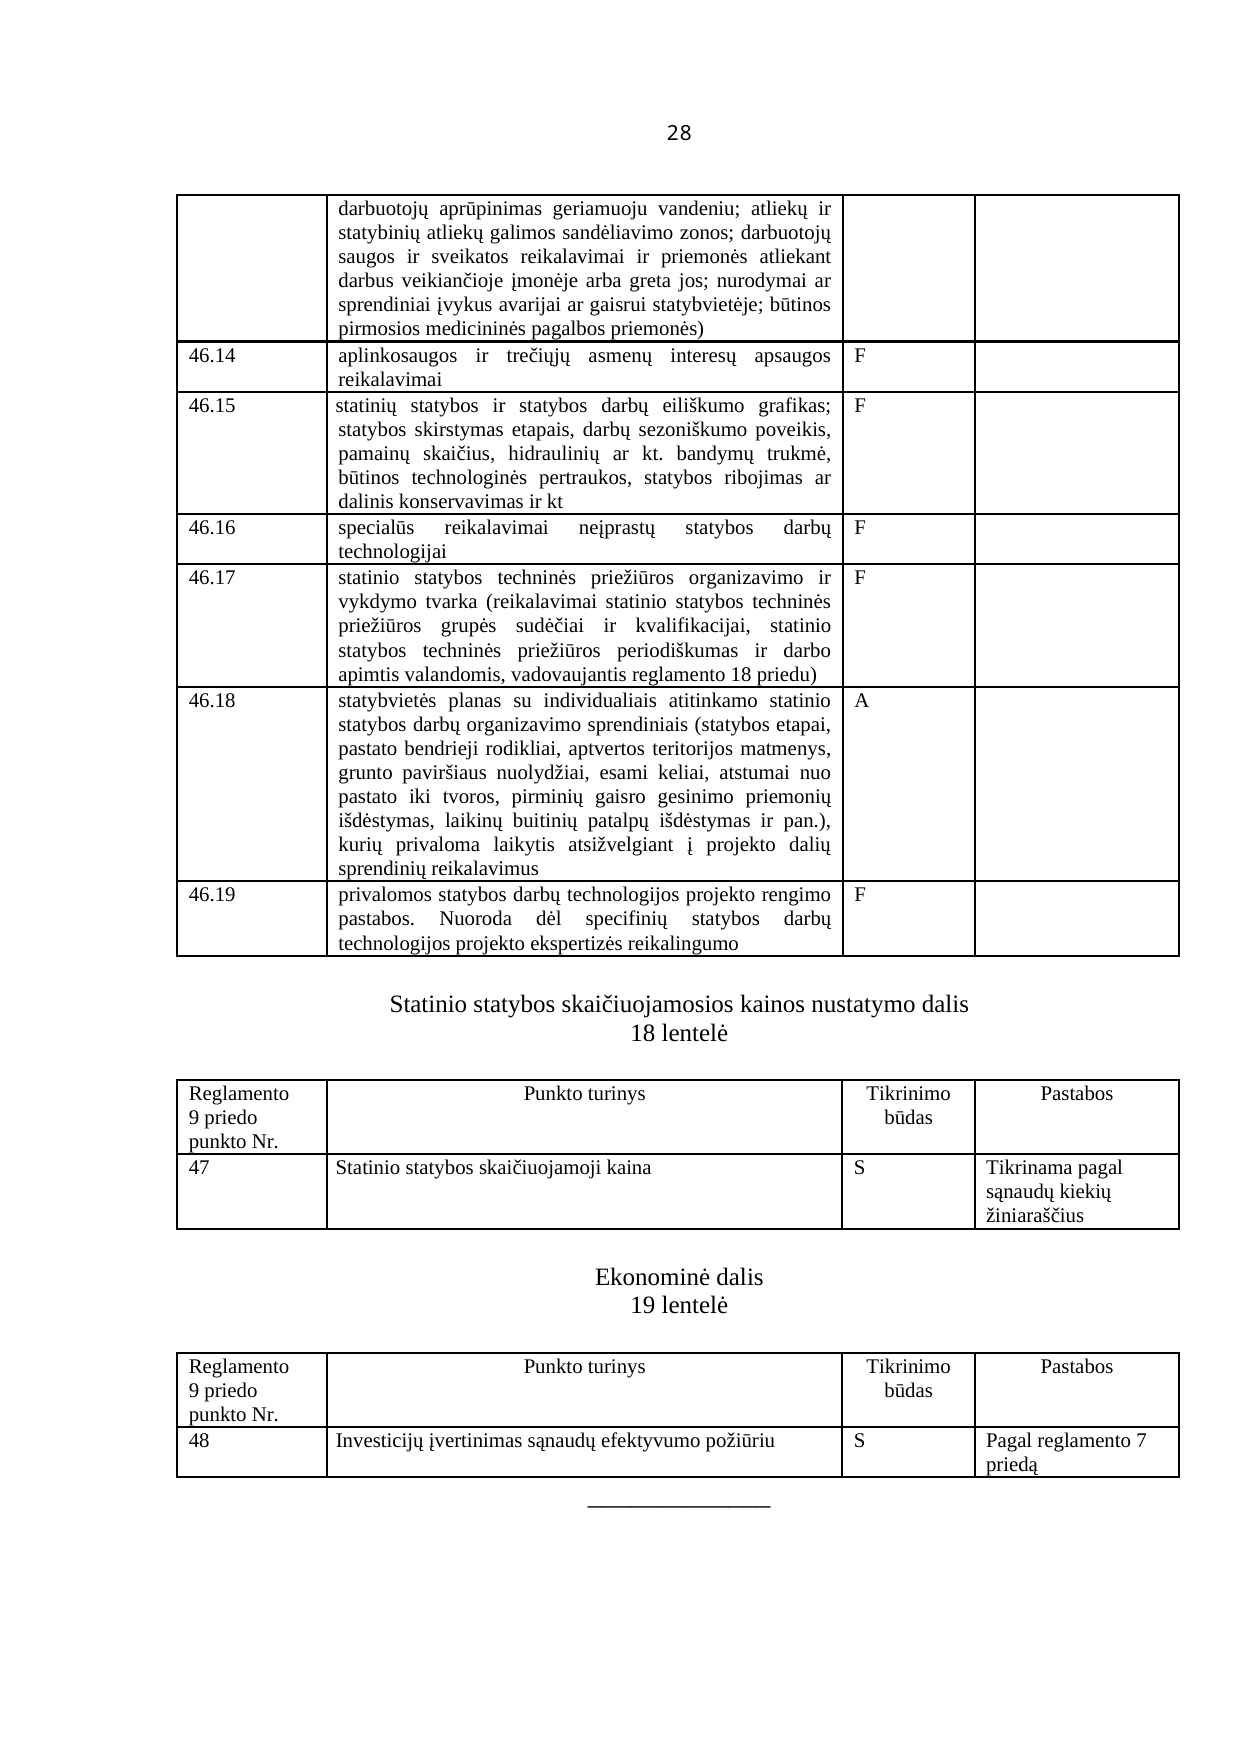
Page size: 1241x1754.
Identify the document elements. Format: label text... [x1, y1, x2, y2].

text 19 lentelė [177, 1291, 1181, 1319]
table_cell S [843, 1428, 974, 1476]
table_cell 48 [178, 1428, 326, 1476]
table_cell 46.19 [178, 882, 326, 954]
table_cell [178, 196, 326, 340]
table_cell A [844, 688, 974, 880]
table_cell S [843, 1155, 974, 1227]
table_header Tikrinimo būdas [843, 1354, 974, 1426]
table_cell 46.17 [178, 565, 326, 686]
text 18 lentelė [177, 1018, 1181, 1046]
text Statinio statybos skaičiuojamosios kainos nustatymo dalis [177, 989, 1181, 1018]
text _____________ [177, 1478, 1181, 1511]
table_cell Pagal reglamento 7 priedą [976, 1428, 1178, 1476]
table_cell F [844, 882, 974, 954]
table_cell statinio statybos techninės priežiūros organizavimo ir vykdymo tvarka (reikalavimai statinio statybos techninės priežiūros grupės sudėčiai ir kvalifikacijai, statinio statybos techninės priežiūros periodiškumas ir darbo apimtis valandomis, vadovaujantis reglamento 18 priedu) [328, 565, 842, 686]
table_cell statybvietės planas su individualiais atitinkamo statinio statybos darbų organizavimo sprendiniais (statybos etapai, pastato bendrieji rodikliai, aptvertos teritorijos matmenys, grunto paviršiaus nuolydžiai, esami keliai, atstumai nuo pastato iki tvoros, pirminių gaisro gesinimo priemonių išdėstymas, laikinų buitinių patalpų išdėstymas ir pan.), kurių privaloma laikytis atsižvelgiant į projekto dalių sprendinių reikalavimus [328, 688, 842, 880]
table_cell darbuotojų aprūpinimas geriamuoju vandeniu; atliekų ir statybinių atliekų galimos sandėliavimo zonos; darbuotojų saugos ir sveikatos reikalavimai ir priemonės atliekant darbus veikiančioje įmonėje arba greta jos; nurodymai ar sprendiniai įvykus avarijai ar gaisrui statybvietėje; būtinos pirmosios medicininės pagalbos priemonės) [328, 196, 842, 340]
table_cell 46.18 [178, 688, 326, 880]
table_header Punkto turinys [328, 1081, 841, 1153]
table_cell aplinkosaugos ir trečiųjų asmenų interesų apsaugos reikalavimai [328, 343, 842, 391]
table_header Tikrinimo būdas [843, 1081, 974, 1153]
table_cell F [844, 515, 974, 563]
table_cell specialūs reikalavimai neįprastų statybos darbų technologijai [328, 515, 842, 563]
table_cell [976, 196, 1178, 340]
table_cell F [844, 393, 974, 513]
table_cell Investicijų įvertinimas sąnaudų efektyvumo požiūriu [328, 1428, 841, 1476]
table_header Pastabos [976, 1081, 1178, 1153]
table_cell privalomos statybos darbų technologijos projekto rengimo pastabos. Nuoroda dėl specifinių statybos darbų technologijos projekto ekspertizės reikalingumo [328, 882, 842, 954]
text Ekonominė dalis [177, 1262, 1181, 1291]
table_cell Tikrinama pagal sąnaudų kiekių žiniaraščius [976, 1155, 1178, 1227]
table_header Reglamento 9 priedo punkto Nr. [178, 1081, 326, 1153]
table_cell 46.15 [178, 393, 326, 513]
table_cell 46.16 [178, 515, 326, 563]
table_cell statinių statybos ir statybos darbų eiliškumo grafikas; statybos skirstymas etapais, darbų sezoniškumo poveikis, pamainų skaičius, hidraulinių ar kt. bandymų trukmė, būtinos technologinės pertraukos, statybos ribojimas ar dalinis konservavimas ir kt [328, 393, 842, 513]
table_cell F [844, 343, 974, 391]
table_cell [976, 565, 1178, 686]
table_header Punkto turinys [328, 1354, 841, 1426]
table_cell [844, 196, 974, 340]
table_cell [976, 343, 1178, 391]
table_cell 47 [178, 1155, 326, 1227]
table_cell Statinio statybos skaičiuojamoji kaina [328, 1155, 841, 1227]
table_header Pastabos [976, 1354, 1178, 1426]
table_cell [976, 393, 1178, 513]
table_cell [976, 515, 1178, 563]
table_cell [976, 688, 1178, 880]
table_cell [976, 882, 1178, 954]
table_cell F [844, 565, 974, 686]
table_header Reglamento 9 priedo punkto Nr. [178, 1354, 326, 1426]
table_cell 46.14 [178, 343, 326, 391]
